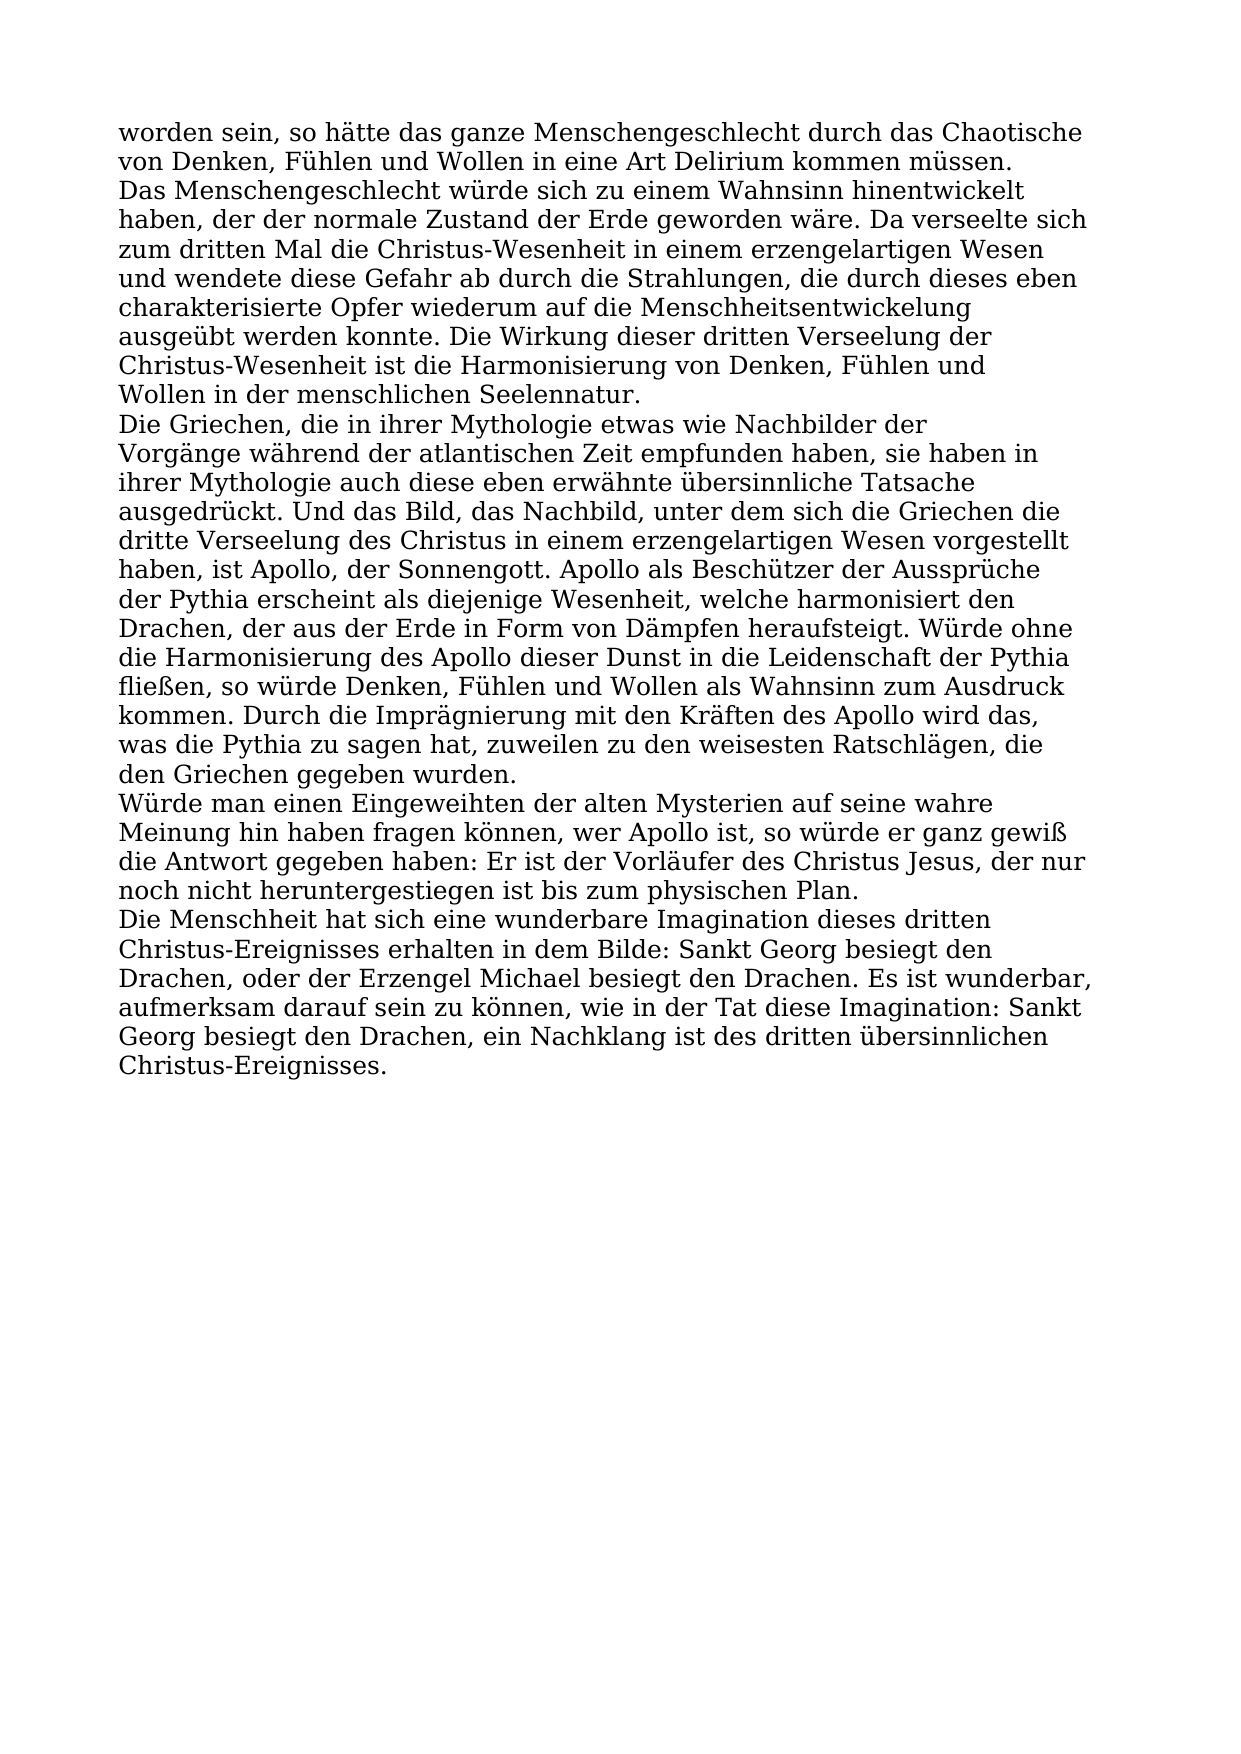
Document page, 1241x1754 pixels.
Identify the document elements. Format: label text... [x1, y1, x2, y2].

text Wollen in der menschlichen Seelennatur. [118, 381, 1122, 410]
text Die Menschheit hat sich eine wunderbare Imagination dieses dritten [118, 906, 1122, 935]
text Die Griechen, die in ihrer Mythologie etwas wie Nachbilder der [118, 410, 1122, 439]
text noch nicht heruntergestiegen ist bis zum physischen Plan. [118, 876, 1122, 906]
text Christus-Ereignisses erhalten in dem Bilde: Sankt Georg besiegt den [118, 935, 1122, 964]
text Würde man einen Eingeweihten der alten Mysterien auf seine wahre [118, 789, 1122, 818]
text Christus-Wesenheit ist die Harmonisierung von Denken, Fühlen und [118, 351, 1122, 381]
text den Griechen gegeben wurden. [118, 760, 1122, 789]
text was die Pythia zu sagen hat, zuweilen zu den weisesten Ratschlägen, die [118, 731, 1122, 760]
text haben, der der normale Zustand der Erde geworden wäre. Da verseelte sich [118, 206, 1122, 235]
text der Pythia erscheint als diejenige Wesenheit, welche harmonisiert den [118, 585, 1122, 614]
text von Denken, Fühlen und Wollen in eine Art Delirium kommen müssen. [118, 147, 1122, 176]
text ausgedrückt. Und das Bild, das Nachbild, unter dem sich die Griechen die [118, 497, 1122, 526]
text haben, ist Apollo, der Sonnengott. Apollo als Beschützer der Aussprüche [118, 556, 1122, 585]
text Drachen, oder der Erzengel Michael besiegt den Drachen. Es ist wunderbar, [118, 964, 1122, 993]
text Georg besiegt den Drachen, ein Nachklang ist des dritten übersinnlichen [118, 1022, 1122, 1051]
text dritte Verseelung des Christus in einem erzengelartigen Wesen vorgestellt [118, 526, 1122, 556]
text Das Menschengeschlecht würde sich zu einem Wahnsinn hinentwickelt [118, 176, 1122, 206]
text charakterisierte Opfer wiederum auf die Menschheitsentwickelung [118, 293, 1122, 322]
text kommen. Durch die Imprägnierung mit den Kräften des Apollo wird das, [118, 701, 1122, 731]
text fließen, so würde Denken, Fühlen und Wollen als Wahnsinn zum Ausdruck [118, 672, 1122, 701]
text die Harmonisierung des Apollo dieser Dunst in die Leidenschaft der Pythia [118, 643, 1122, 672]
text aufmerksam darauf sein zu können, wie in der Tat diese Imagination: Sankt [118, 993, 1122, 1022]
text ihrer Mythologie auch diese eben erwähnte übersinnliche Tatsache [118, 468, 1122, 497]
text worden sein, so hätte das ganze Menschengeschlecht durch das Chaotische [118, 118, 1122, 147]
text die Antwort gegeben haben: Er ist der Vorläufer des Christus Jesus, der nur [118, 847, 1122, 876]
text ausgeübt werden konnte. Die Wirkung dieser dritten Verseelung der [118, 322, 1122, 351]
text zum dritten Mal die Christus-Wesenheit in einem erzengelartigen Wesen [118, 235, 1122, 264]
text Drachen, der aus der Erde in Form von Dämpfen heraufsteigt. Würde ohne [118, 614, 1122, 643]
text Meinung hin haben fragen können, wer Apollo ist, so würde er ganz gewiß [118, 818, 1122, 847]
text und wendete diese Gefahr ab durch die Strahlungen, die durch dieses eben [118, 264, 1122, 293]
text Christus-Ereignisses. [118, 1051, 1122, 1081]
text Vorgänge während der atlantischen Zeit empfunden haben, sie haben in [118, 439, 1122, 468]
